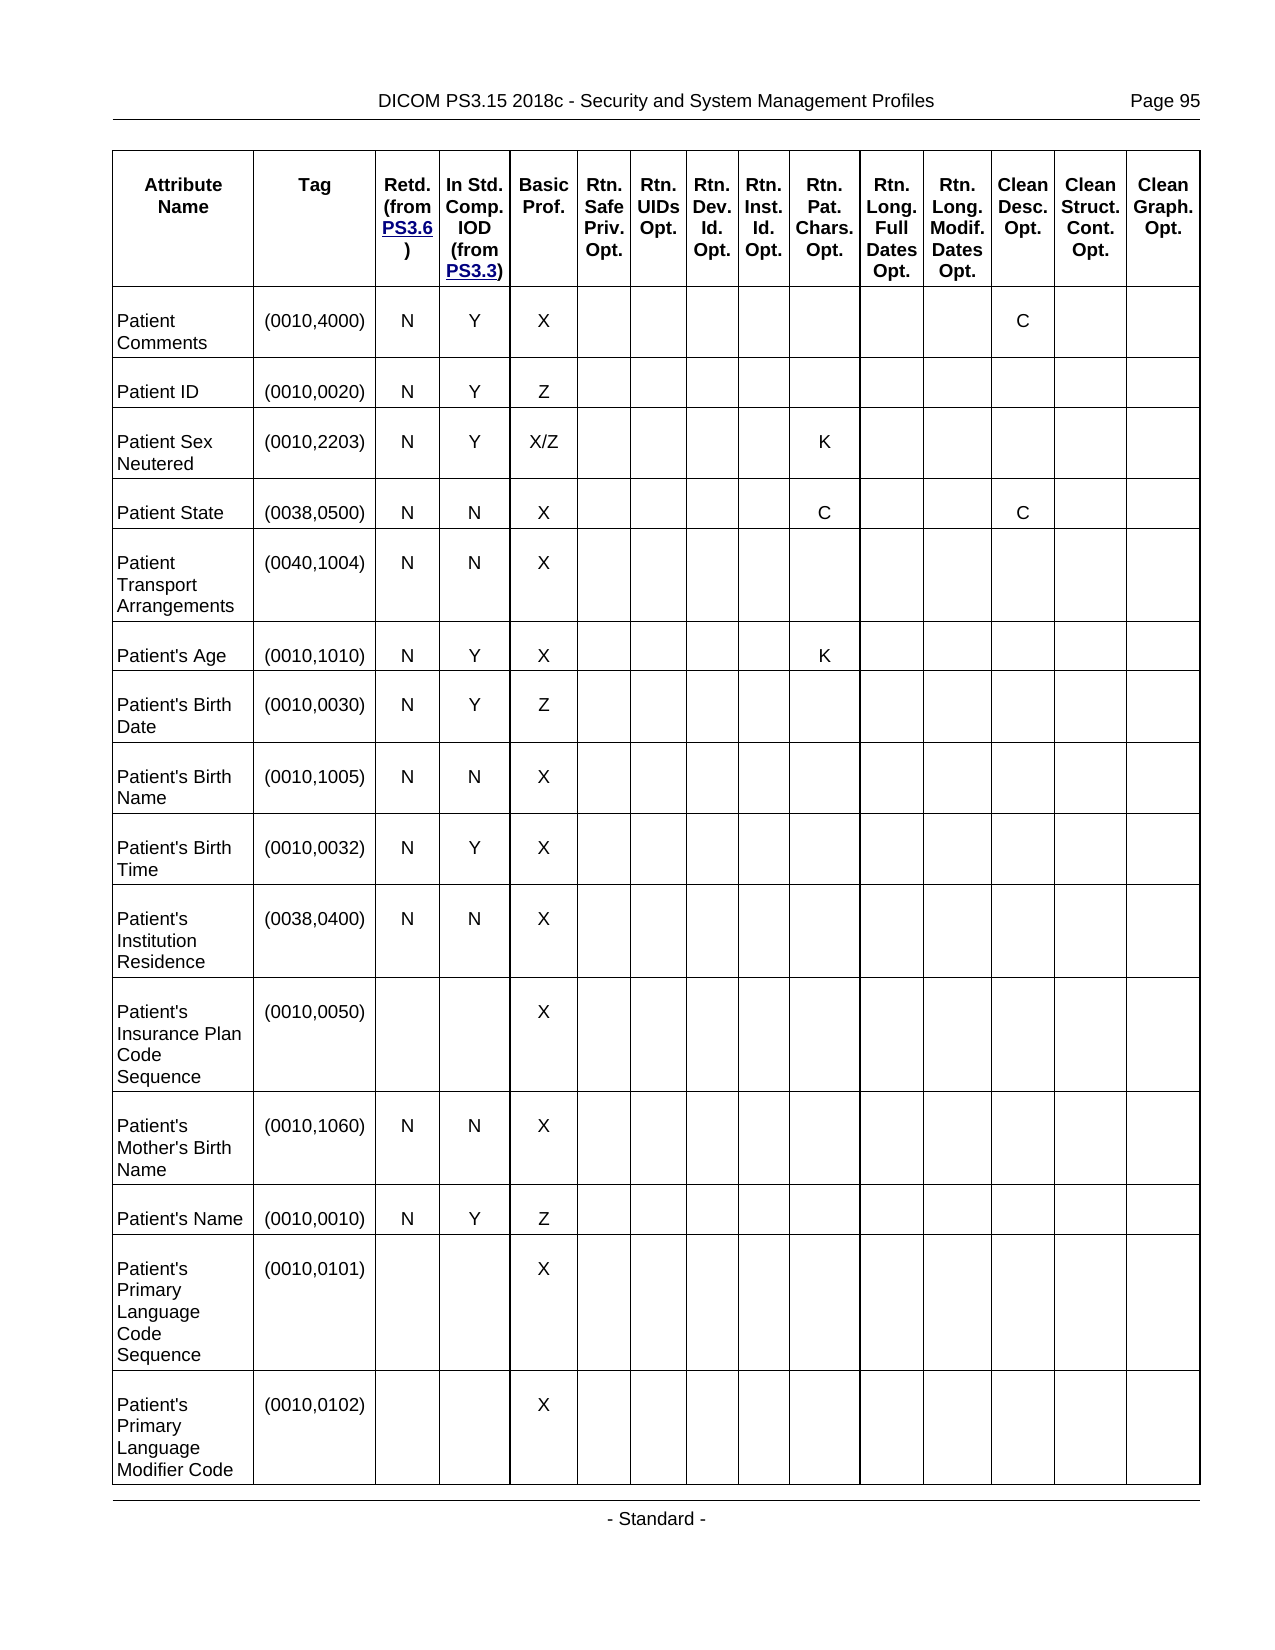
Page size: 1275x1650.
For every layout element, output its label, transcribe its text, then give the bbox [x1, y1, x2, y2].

table_cell [376, 1371, 439, 1484]
table_cell [790, 358, 859, 407]
table_header Rtn. Safe Priv. Opt. [578, 151, 630, 286]
table_cell [790, 529, 859, 621]
table_cell X [511, 1371, 577, 1484]
table_cell Z [511, 1185, 577, 1234]
table_cell [1127, 1092, 1199, 1184]
table_cell (0010,1010) [254, 622, 375, 670]
table_cell Patient Sex Neutered [113, 408, 253, 478]
table_cell [631, 814, 686, 884]
table_header Tag [254, 151, 375, 286]
table_cell [924, 622, 991, 670]
table_cell [861, 408, 923, 478]
table_cell [790, 743, 859, 813]
table_cell [924, 1235, 991, 1370]
table_cell [739, 671, 789, 742]
table_cell [1055, 671, 1126, 742]
table_cell Y [440, 814, 509, 884]
table_cell [578, 408, 630, 478]
table_cell N [440, 1092, 509, 1184]
table_cell [578, 622, 630, 670]
table_cell [924, 978, 991, 1091]
table_cell [578, 671, 630, 742]
table_header Rtn. Pat. Chars. Opt. [790, 151, 859, 286]
table_cell [739, 1092, 789, 1184]
table_cell [1127, 743, 1199, 813]
table_cell [861, 743, 923, 813]
table_cell [687, 529, 738, 621]
table_cell N [376, 358, 439, 407]
table_cell [1055, 743, 1126, 813]
table_cell [1127, 1371, 1199, 1484]
table_cell C [992, 479, 1054, 528]
table_cell [739, 885, 789, 977]
table_cell [631, 479, 686, 528]
table_header Basic Prof. [511, 151, 577, 286]
table_cell [687, 358, 738, 407]
table_cell N [440, 529, 509, 621]
table_header Rtn. Inst. Id. Opt. [739, 151, 789, 286]
table_cell [790, 1235, 859, 1370]
table_cell [739, 479, 789, 528]
table_cell X [511, 622, 577, 670]
table_cell [924, 358, 991, 407]
table_cell [578, 529, 630, 621]
table_cell (0010,1060) [254, 1092, 375, 1184]
table_cell [687, 978, 738, 1091]
table_cell [861, 671, 923, 742]
table_cell [1055, 1185, 1126, 1234]
table_cell Y [440, 671, 509, 742]
table_cell X/Z [511, 408, 577, 478]
table_cell [861, 358, 923, 407]
table_cell [631, 978, 686, 1091]
table_cell X [511, 529, 577, 621]
table_header Clean Desc. Opt. [992, 151, 1054, 286]
table_cell [440, 1235, 509, 1370]
table_cell Patient's Mother's Birth Name [113, 1092, 253, 1184]
table_cell C [790, 479, 859, 528]
table_cell [992, 814, 1054, 884]
table_cell Patient Comments [113, 287, 253, 357]
table_cell [739, 408, 789, 478]
table_cell Patient ID [113, 358, 253, 407]
table_cell [578, 743, 630, 813]
table_cell [578, 885, 630, 977]
table_cell C [992, 287, 1054, 357]
table_cell N [376, 1185, 439, 1234]
table_cell [739, 287, 789, 357]
table_cell N [376, 408, 439, 478]
table_cell [924, 1371, 991, 1484]
table_cell [687, 1371, 738, 1484]
table_cell [924, 743, 991, 813]
table_cell Patient's Institution Residence [113, 885, 253, 977]
table_cell Patient Transport Arrangements [113, 529, 253, 621]
table_cell X [511, 885, 577, 977]
table_cell [790, 1092, 859, 1184]
table_cell [924, 1092, 991, 1184]
table_cell [739, 978, 789, 1091]
table_cell (0010,0010) [254, 1185, 375, 1234]
table_cell [992, 671, 1054, 742]
table_cell (0010,0101) [254, 1235, 375, 1370]
table_cell [861, 529, 923, 621]
table_cell [739, 622, 789, 670]
table_cell [739, 529, 789, 621]
table_cell Y [440, 287, 509, 357]
table_cell (0038,0500) [254, 479, 375, 528]
table_header Clean Graph. Opt. [1127, 151, 1199, 286]
table_cell [861, 1235, 923, 1370]
table_cell Y [440, 1185, 509, 1234]
table_cell [924, 408, 991, 478]
table_cell (0010,0050) [254, 978, 375, 1091]
table_cell [687, 622, 738, 670]
table_cell [631, 529, 686, 621]
table_cell [739, 358, 789, 407]
table_cell X [511, 287, 577, 357]
table_cell [578, 814, 630, 884]
table_cell [739, 1371, 789, 1484]
table_cell Patient's Birth Name [113, 743, 253, 813]
table_header Rtn. Dev. Id. Opt. [687, 151, 738, 286]
table_cell [992, 529, 1054, 621]
table_cell Y [440, 622, 509, 670]
table_cell [631, 743, 686, 813]
table_cell (0038,0400) [254, 885, 375, 977]
table_cell N [376, 814, 439, 884]
table_header Clean Struct. Cont. Opt. [1055, 151, 1126, 286]
table_cell Y [440, 408, 509, 478]
table_cell [1127, 358, 1199, 407]
table_cell [861, 479, 923, 528]
table_cell [992, 358, 1054, 407]
table_cell Patient's Name [113, 1185, 253, 1234]
table_cell [924, 885, 991, 977]
table_cell N [376, 479, 439, 528]
table_cell [631, 408, 686, 478]
table_cell [578, 978, 630, 1091]
table_cell [687, 1092, 738, 1184]
table_cell (0040,1004) [254, 529, 375, 621]
table_cell [790, 978, 859, 1091]
table_cell [631, 885, 686, 977]
table_cell [992, 743, 1054, 813]
table_cell [992, 1092, 1054, 1184]
table_cell [631, 287, 686, 357]
table_cell [1055, 1092, 1126, 1184]
table_cell [631, 1092, 686, 1184]
table_header In Std. Comp. IOD (from PS3.3) [440, 151, 509, 286]
table_cell N [376, 622, 439, 670]
table_cell Y [440, 358, 509, 407]
table_cell N [440, 479, 509, 528]
table_cell [578, 358, 630, 407]
table_cell [924, 529, 991, 621]
table_cell [1055, 358, 1126, 407]
table_cell [578, 1092, 630, 1184]
table_cell (0010,1005) [254, 743, 375, 813]
table_cell [861, 885, 923, 977]
table_cell [578, 1371, 630, 1484]
table_cell [1127, 408, 1199, 478]
table_cell [992, 622, 1054, 670]
table_cell [1055, 978, 1126, 1091]
table_cell [631, 622, 686, 670]
table_cell (0010,0030) [254, 671, 375, 742]
table_cell X [511, 1235, 577, 1370]
table_cell X [511, 814, 577, 884]
table_cell [790, 1185, 859, 1234]
table_cell N [376, 671, 439, 742]
table_cell [1127, 287, 1199, 357]
table_cell [578, 479, 630, 528]
table_cell [790, 885, 859, 977]
table_cell [631, 358, 686, 407]
table_cell [861, 978, 923, 1091]
table_cell [687, 1185, 738, 1234]
table_cell [924, 479, 991, 528]
table_cell [631, 1235, 686, 1370]
table_cell (0010,0032) [254, 814, 375, 884]
table_cell [687, 814, 738, 884]
table_cell (0010,2203) [254, 408, 375, 478]
table_cell [1055, 529, 1126, 621]
table_cell Z [511, 671, 577, 742]
table_cell [440, 978, 509, 1091]
table_cell [739, 814, 789, 884]
table_cell Patient's Primary Language Modifier Code [113, 1371, 253, 1484]
table_cell [992, 1235, 1054, 1370]
table_cell [924, 1185, 991, 1234]
table_cell N [440, 743, 509, 813]
table_cell [992, 408, 1054, 478]
table_cell [578, 287, 630, 357]
table_cell [1055, 287, 1126, 357]
table_cell [687, 671, 738, 742]
table_cell [687, 1235, 738, 1370]
table_cell [1055, 479, 1126, 528]
table_cell [1055, 408, 1126, 478]
table_cell (0010,4000) [254, 287, 375, 357]
table_cell [1127, 529, 1199, 621]
table_cell [790, 1371, 859, 1484]
table_cell [1127, 671, 1199, 742]
table_cell [861, 814, 923, 884]
table_cell [376, 978, 439, 1091]
table_header Retd. (from PS3.6) [376, 151, 439, 286]
table_cell [924, 287, 991, 357]
table_cell [1127, 622, 1199, 670]
table_cell (0010,0020) [254, 358, 375, 407]
table_cell [687, 743, 738, 813]
table_cell N [376, 287, 439, 357]
table_cell Patient's Birth Date [113, 671, 253, 742]
table_cell N [376, 529, 439, 621]
table_cell N [376, 743, 439, 813]
table_header Rtn. Long. Full Dates Opt. [861, 151, 923, 286]
table_cell Patient's Insurance Plan Code Sequence [113, 978, 253, 1091]
table_cell N [376, 885, 439, 977]
table_cell [739, 743, 789, 813]
table_cell (0010,0102) [254, 1371, 375, 1484]
table_cell [924, 671, 991, 742]
table_cell [861, 1185, 923, 1234]
table_cell [992, 1185, 1054, 1234]
table_cell [861, 1371, 923, 1484]
table_cell [1055, 1235, 1126, 1370]
table_cell Patient State [113, 479, 253, 528]
table_cell [1055, 814, 1126, 884]
table_cell K [790, 622, 859, 670]
table_cell [992, 978, 1054, 1091]
table_cell [1055, 1371, 1126, 1484]
table_cell [739, 1235, 789, 1370]
table_cell [687, 287, 738, 357]
table_cell [1127, 814, 1199, 884]
table_cell K [790, 408, 859, 478]
table_cell [1127, 479, 1199, 528]
table_cell [1127, 1185, 1199, 1234]
table_cell N [440, 885, 509, 977]
table_cell [440, 1371, 509, 1484]
table_cell [861, 1092, 923, 1184]
table_cell [992, 885, 1054, 977]
table_cell X [511, 978, 577, 1091]
table_cell Patient's Age [113, 622, 253, 670]
table_cell [861, 622, 923, 670]
table_cell N [376, 1092, 439, 1184]
table_header Rtn. UIDs Opt. [631, 151, 686, 286]
table_cell [790, 814, 859, 884]
table_cell [578, 1235, 630, 1370]
table_cell [1127, 885, 1199, 977]
table_cell Z [511, 358, 577, 407]
table_cell [687, 479, 738, 528]
table_cell [631, 671, 686, 742]
table_cell [1127, 1235, 1199, 1370]
table_cell [631, 1185, 686, 1234]
table_cell [376, 1235, 439, 1370]
table_header Rtn. Long. Modif. Dates Opt. [924, 151, 991, 286]
table_cell Patient's Birth Time [113, 814, 253, 884]
table_cell [631, 1371, 686, 1484]
table_cell X [511, 479, 577, 528]
table_cell [924, 814, 991, 884]
table_cell [790, 287, 859, 357]
table_cell X [511, 743, 577, 813]
table_cell [1127, 978, 1199, 1091]
table_cell Patient's Primary Language Code Sequence [113, 1235, 253, 1370]
table_cell X [511, 1092, 577, 1184]
table_cell [739, 1185, 789, 1234]
table_cell [687, 408, 738, 478]
table_cell [992, 1371, 1054, 1484]
table_header Attribute Name [113, 151, 253, 286]
table_cell [861, 287, 923, 357]
table_cell [790, 671, 859, 742]
table_cell [1055, 885, 1126, 977]
table_cell [1055, 622, 1126, 670]
table_cell [578, 1185, 630, 1234]
table_cell [687, 885, 738, 977]
